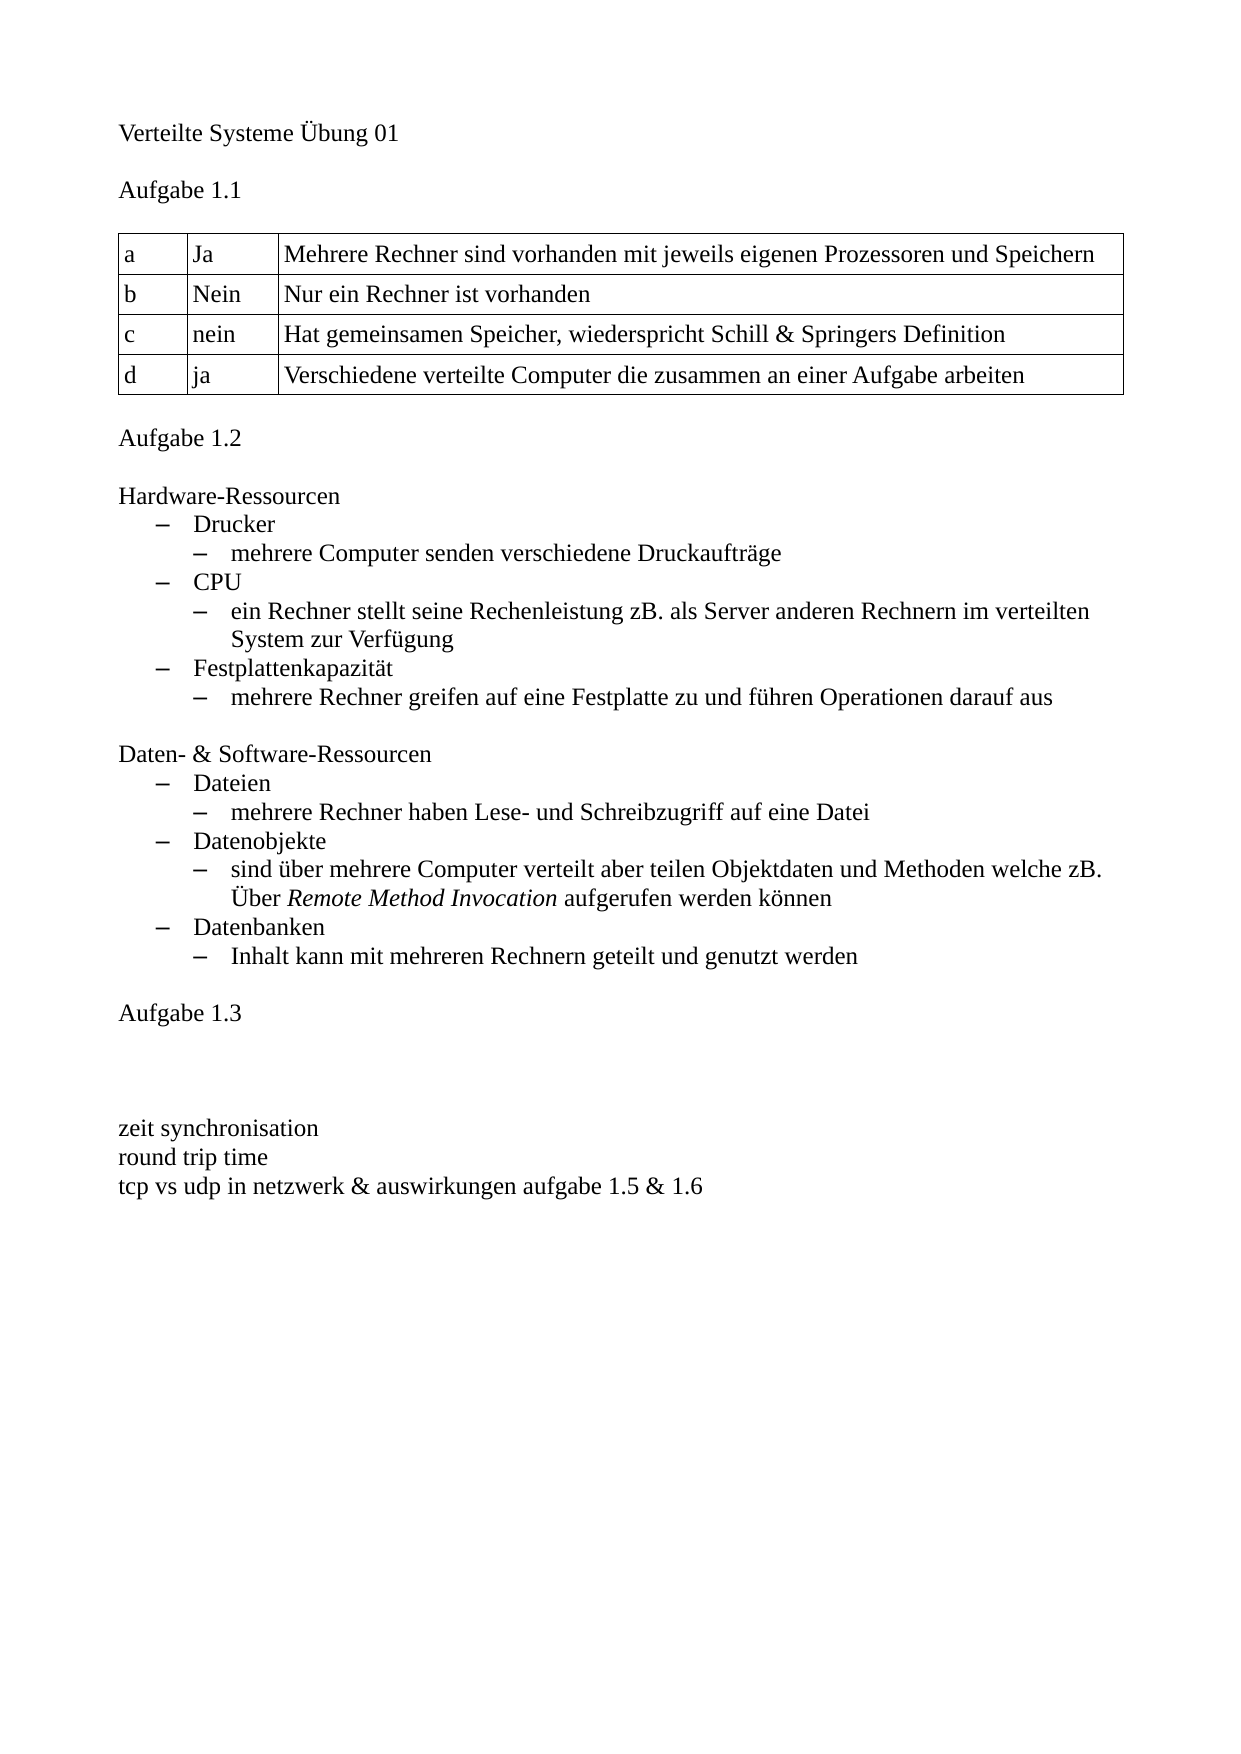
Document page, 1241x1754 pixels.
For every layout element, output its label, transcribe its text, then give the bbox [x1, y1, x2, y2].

text zeit synchronisation [118, 1113, 1122, 1142]
text Aufgabe 1.1 [118, 176, 1122, 204]
text tcp vs udp in netzwerk & auswirkungen aufgabe 1.5 & 1.6 [118, 1171, 1122, 1199]
list Dateien [156, 768, 1122, 797]
table_cell b [119, 275, 187, 314]
text Aufgabe 1.3 [118, 998, 1122, 1027]
table_header Mehrere Rechner sind vorhanden mit jeweils eigenen Prozessoren und Speichern [279, 234, 1123, 273]
table_cell Hat gemeinsamen Speicher, wiederspricht Schill & Springers Definition [279, 315, 1123, 354]
list mehrere Rechner haben Lese- und Schreibzugriff auf eine Datei [193, 797, 1122, 826]
list Festplattenkapazität [156, 653, 1122, 682]
text Hardware-Ressourcen [118, 481, 1122, 509]
table_header a [119, 234, 187, 273]
list ein Rechner stellt seine Rechenleistung zB. als Server anderen Rechnern im verteilten System zur Verfügung [193, 596, 1122, 653]
table_cell Verschiedene verteilte Computer die zusammen an einer Aufgabe arbeiten [279, 355, 1123, 394]
table_cell ja [188, 355, 278, 394]
table_cell c [119, 315, 187, 354]
list Inhalt kann mit mehreren Rechnern geteilt und genutzt werden [193, 941, 1122, 969]
text round trip time [118, 1142, 1122, 1171]
table_cell Nein [188, 275, 278, 314]
list Datenbanken [156, 912, 1122, 941]
list mehrere Rechner greifen auf eine Festplatte zu und führen Operationen darauf aus [193, 682, 1122, 711]
list Datenobjekte [156, 826, 1122, 854]
list Drucker [156, 509, 1122, 538]
table_header Ja [188, 234, 278, 273]
list CPU [156, 567, 1122, 596]
text Daten- & Software-Ressourcen [118, 739, 1122, 768]
table_cell d [119, 355, 187, 394]
text Verteilte Systeme Übung 01 [118, 118, 1122, 147]
list sind über mehrere Computer verteilt aber teilen Objektdaten und Methoden welche zB. Über Remote Method Invocation aufgerufen werden können [193, 854, 1122, 912]
table_cell Nur ein Rechner ist vorhanden [279, 275, 1123, 314]
list mehrere Computer senden verschiedene Druckaufträge [193, 538, 1122, 567]
text Aufgabe 1.2 [118, 423, 1122, 452]
table_cell nein [188, 315, 278, 354]
